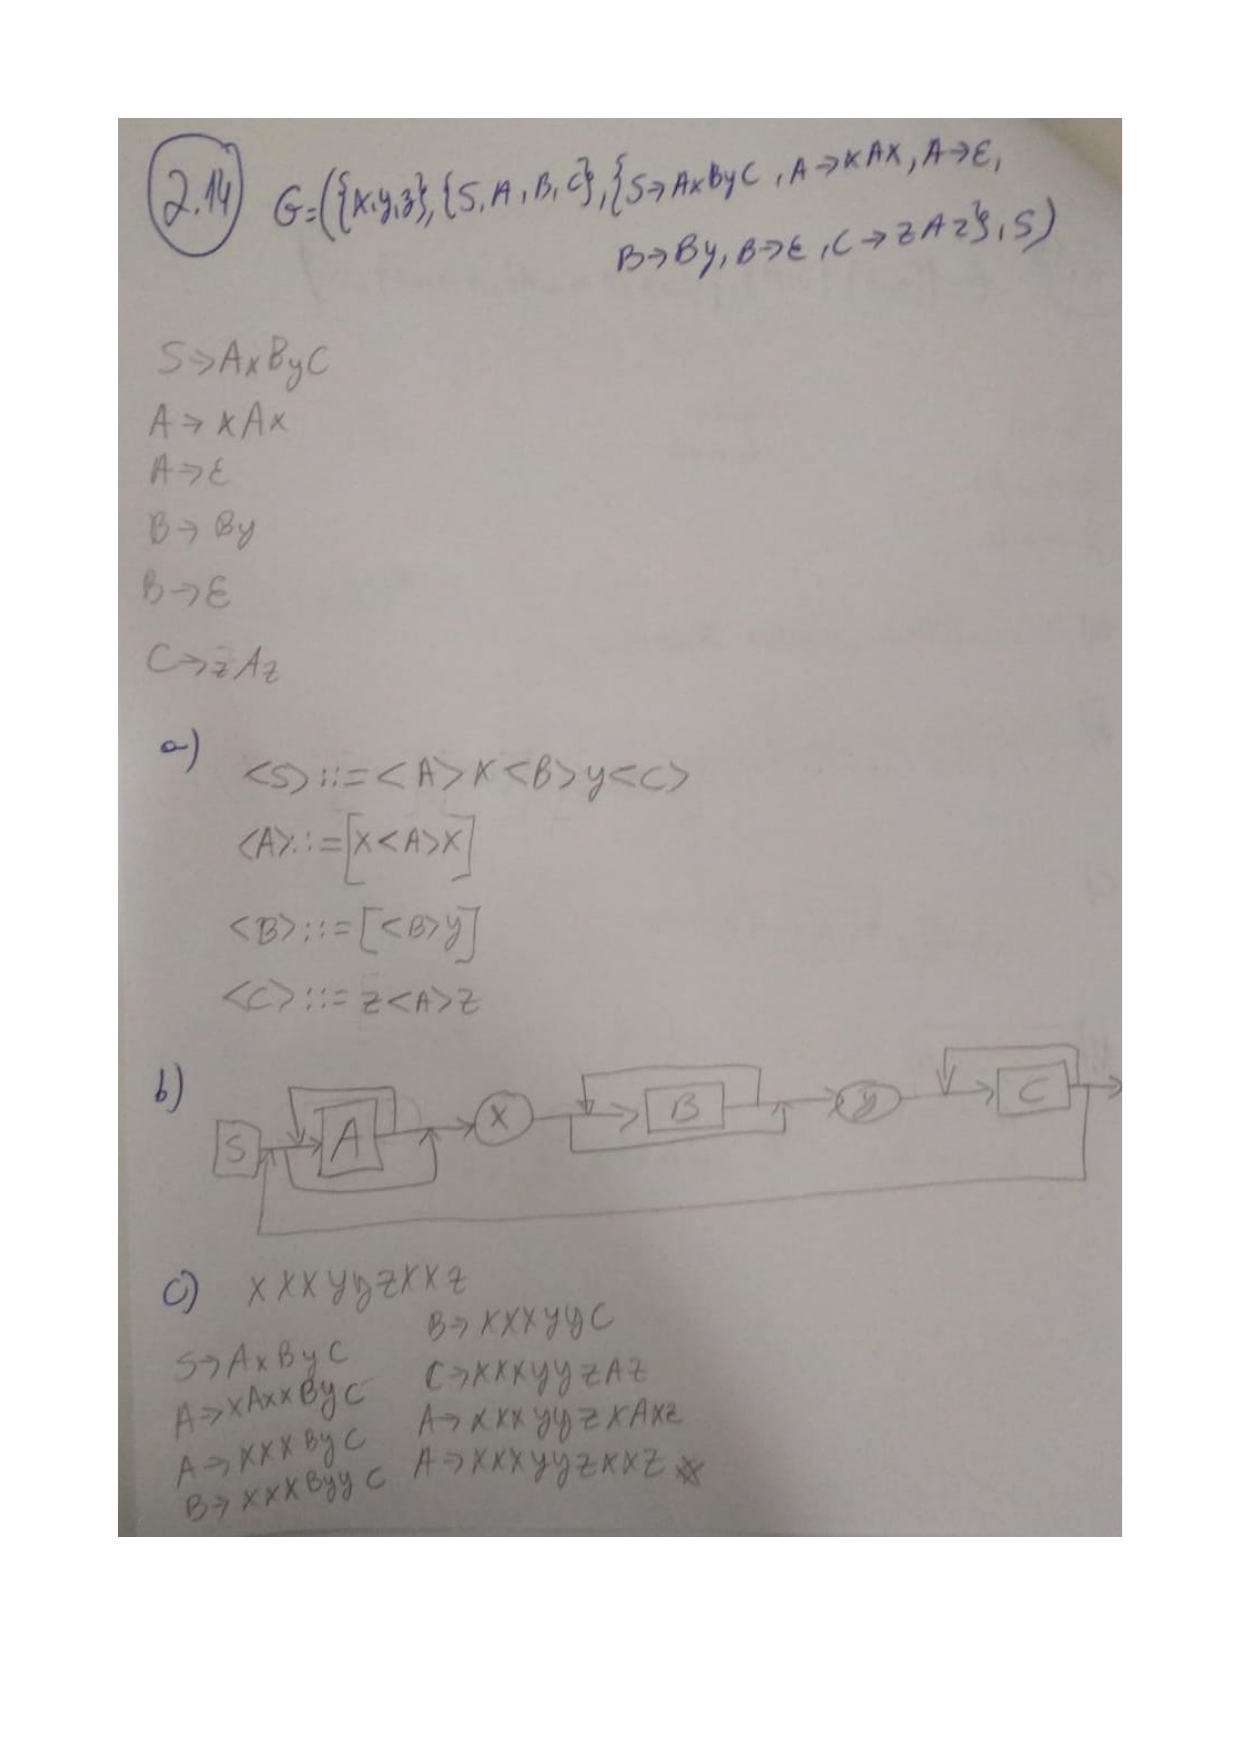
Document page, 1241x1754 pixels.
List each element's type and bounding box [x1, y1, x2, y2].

picture [118, 118, 1123, 1537]
